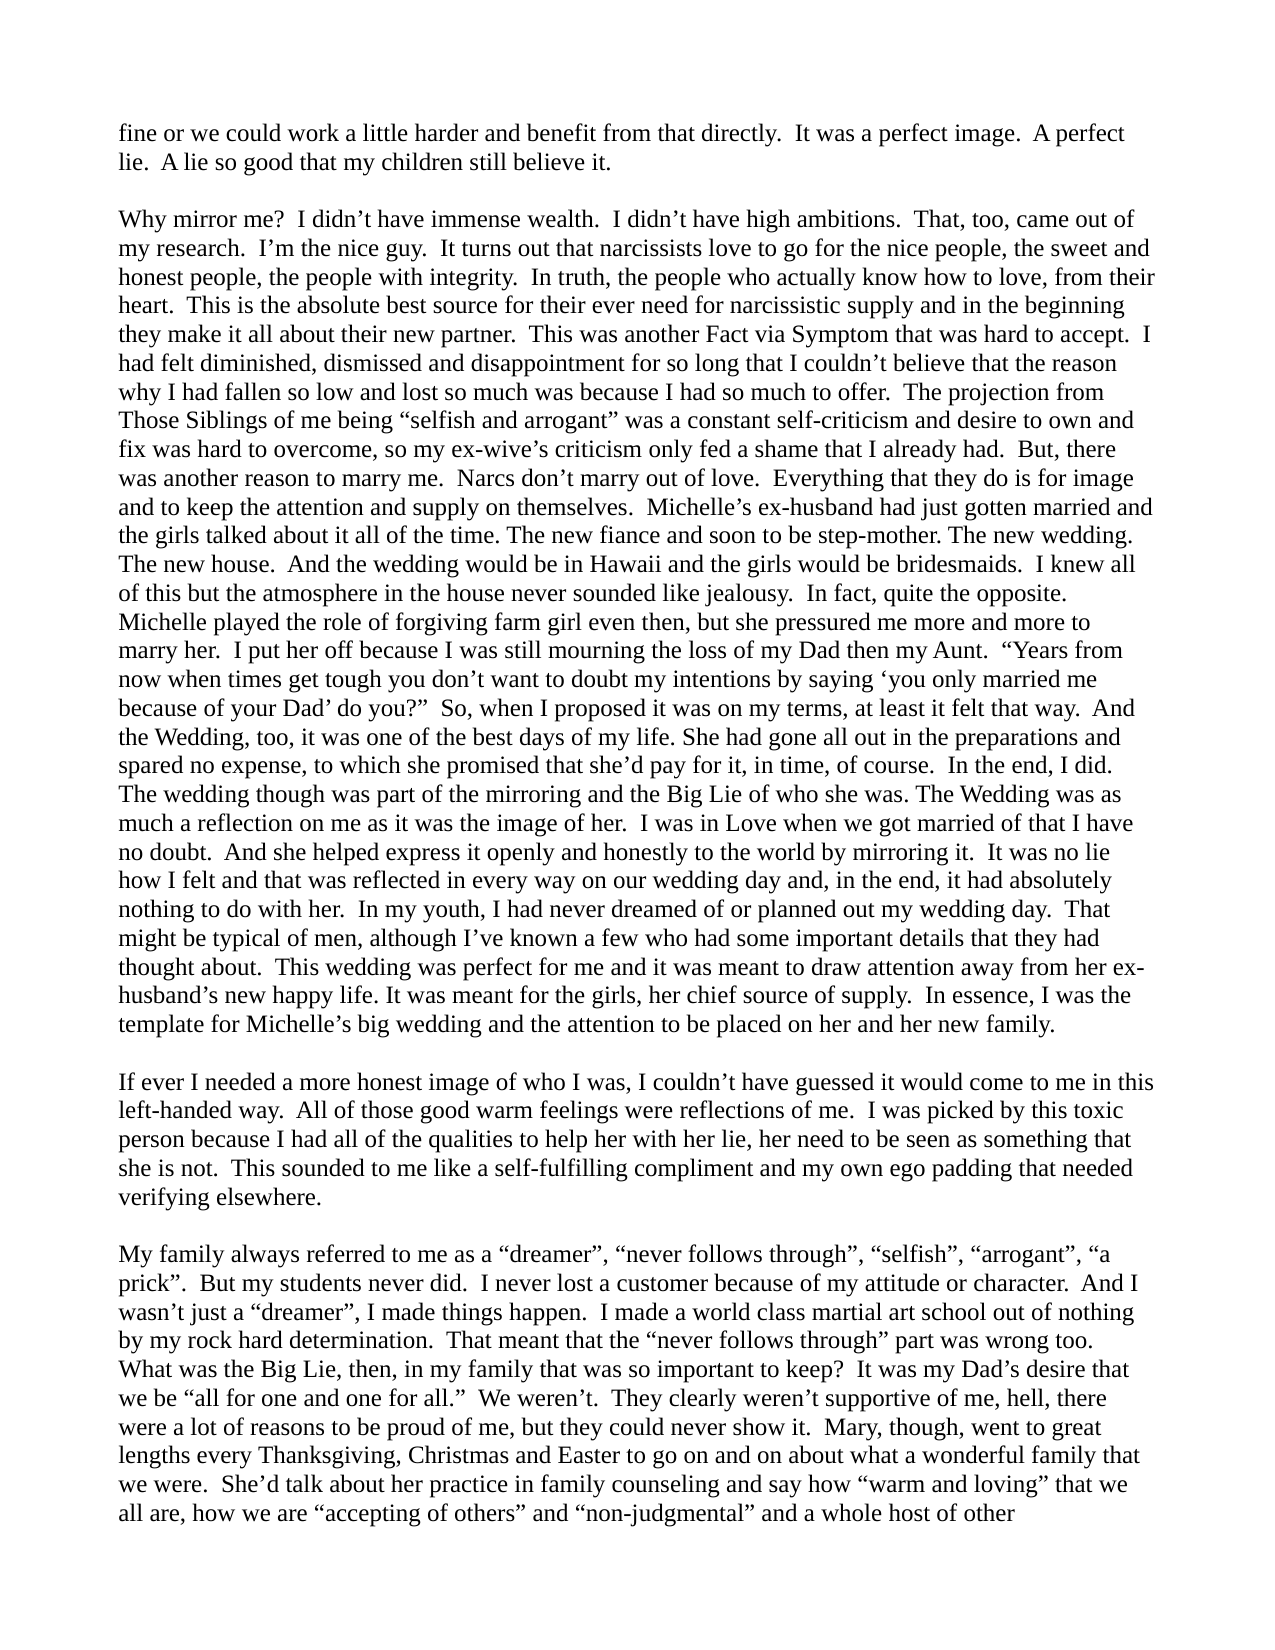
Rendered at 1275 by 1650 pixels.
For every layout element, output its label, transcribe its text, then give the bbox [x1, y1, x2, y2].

text If ever I needed a more honest image of who I was, I couldn’t have guessed it would come to me in this left-handed way. All of those good warm feelings were reflections of me. I was picked by this toxic person because I had all of the qualities to help her with her lie, her need to be seen as something that she is not. This sounded to me like a self-fulfilling compliment and my own ego padding that needed verifying elsewhere. [118, 1067, 1157, 1211]
text My family always referred to me as a “dreamer”, “never follows through”, “selfish”, “arrogant”, “a prick”. But my students never did. I never lost a customer because of my attitude or character. And I wasn’t just a “dreamer”, I made things happen. I made a world class martial art school out of nothing by my rock hard determination. That meant that the “never follows through” part was wrong too. What was the Big Lie, then, in my family that was so important to keep? It was my Dad’s desire that we be “all for one and one for all.” We weren’t. They clearly weren’t supportive of me, hell, there were a lot of reasons to be proud of me, but they could never show it. Mary, though, went to great lengths every Thanksgiving, Christmas and Easter to go on and on about what a wonderful family that we were. She’d talk about her practice in family counseling and say how “warm and loving” that we all are, how we are “accepting of others” and “non-judgmental” and a whole host of other [118, 1239, 1157, 1527]
text fine or we could work a little harder and benefit from that directly. It was a perfect image. A perfect lie. A lie so good that my children still believe it. [118, 118, 1157, 176]
text Why mirror me? I didn’t have immense wealth. I didn’t have high ambitions. That, too, came out of my research. I’m the nice guy. It turns out that narcissists love to go for the nice people, the sweet and honest people, the people with integrity. In truth, the people who actually know how to love, from their heart. This is the absolute best source for their ever need for narcissistic supply and in the beginning they make it all about their new partner. This was another Fact via Symptom that was hard to accept. I had felt diminished, dismissed and disappointment for so long that I couldn’t believe that the reason why I had fallen so low and lost so much was because I had so much to offer. The projection from Those Siblings of me being “selfish and arrogant” was a constant self-criticism and desire to own and fix was hard to overcome, so my ex-wive’s criticism only fed a shame that I already had. But, there was another reason to marry me. Narcs don’t marry out of love. Everything that they do is for image and to keep the attention and supply on themselves. Michelle’s ex-husband had just gotten married and the girls talked about it all of the time. The new fiance and soon to be step-mother. The new wedding. The new house. And the wedding would be in Hawaii and the girls would be bridesmaids. I knew all of this but the atmosphere in the house never sounded like jealousy. In fact, quite the opposite. Michelle played the role of forgiving farm girl even then, but she pressured me more and more to marry her. I put her off because I was still mourning the loss of my Dad then my Aunt. “Years from now when times get tough you don’t want to doubt my intentions by saying ‘you only married me because of your Dad’ do you?” So, when I proposed it was on my terms, at least it felt that way. And the Wedding, too, it was one of the best days of my life. She had gone all out in the preparations and spared no expense, to which she promised that she’d pay for it, in time, of course. In the end, I did. The wedding though was part of the mirroring and the Big Lie of who she was. The Wedding was as much a reflection on me as it was the image of her. I was in Love when we got married of that I have no doubt. And she helped express it openly and honestly to the world by mirroring it. It was no lie how I felt and that was reflected in every way on our wedding day and, in the end, it had absolutely nothing to do with her. In my youth, I had never dreamed of or planned out my wedding day. That might be typical of men, although I’ve known a few who had some important details that they had thought about. This wedding was perfect for me and it was meant to draw attention away from her ex-husband’s new happy life. It was meant for the girls, her chief source of supply. In essence, I was the template for Michelle’s big wedding and the attention to be placed on her and her new family. [118, 204, 1157, 1038]
